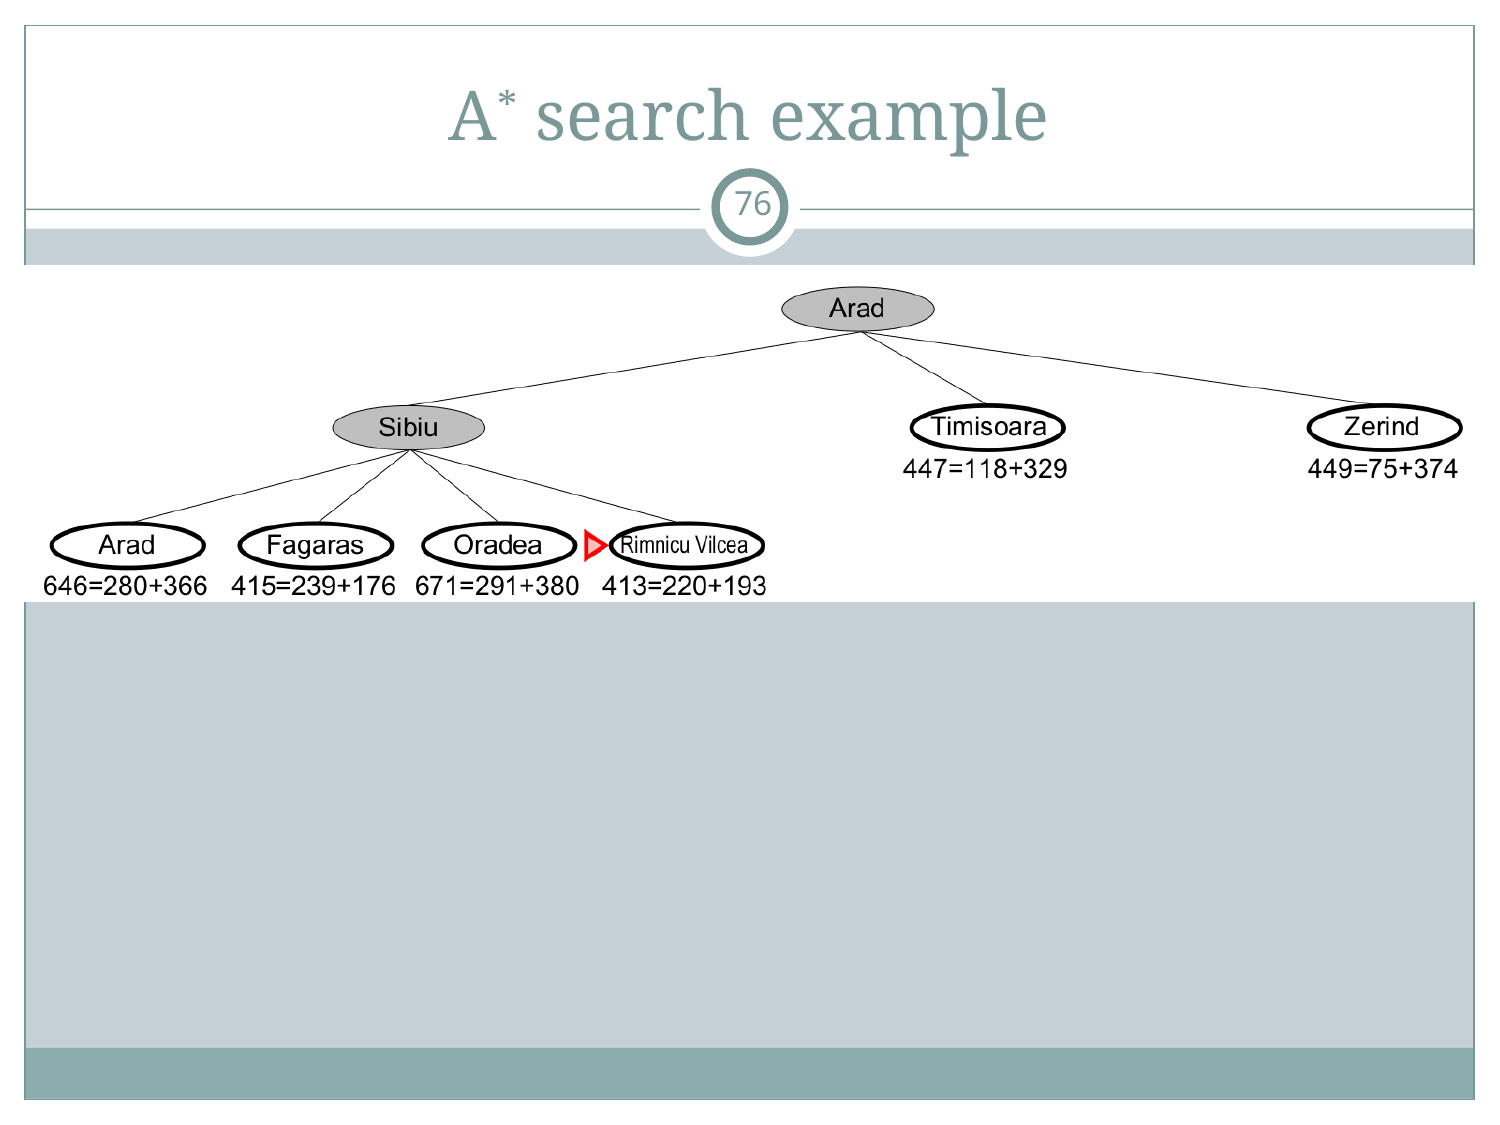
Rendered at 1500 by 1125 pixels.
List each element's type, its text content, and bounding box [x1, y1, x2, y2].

title A* search example [49, 37, 1450, 162]
slide_number [715, 168, 791, 241]
picture [24, 265, 1475, 602]
